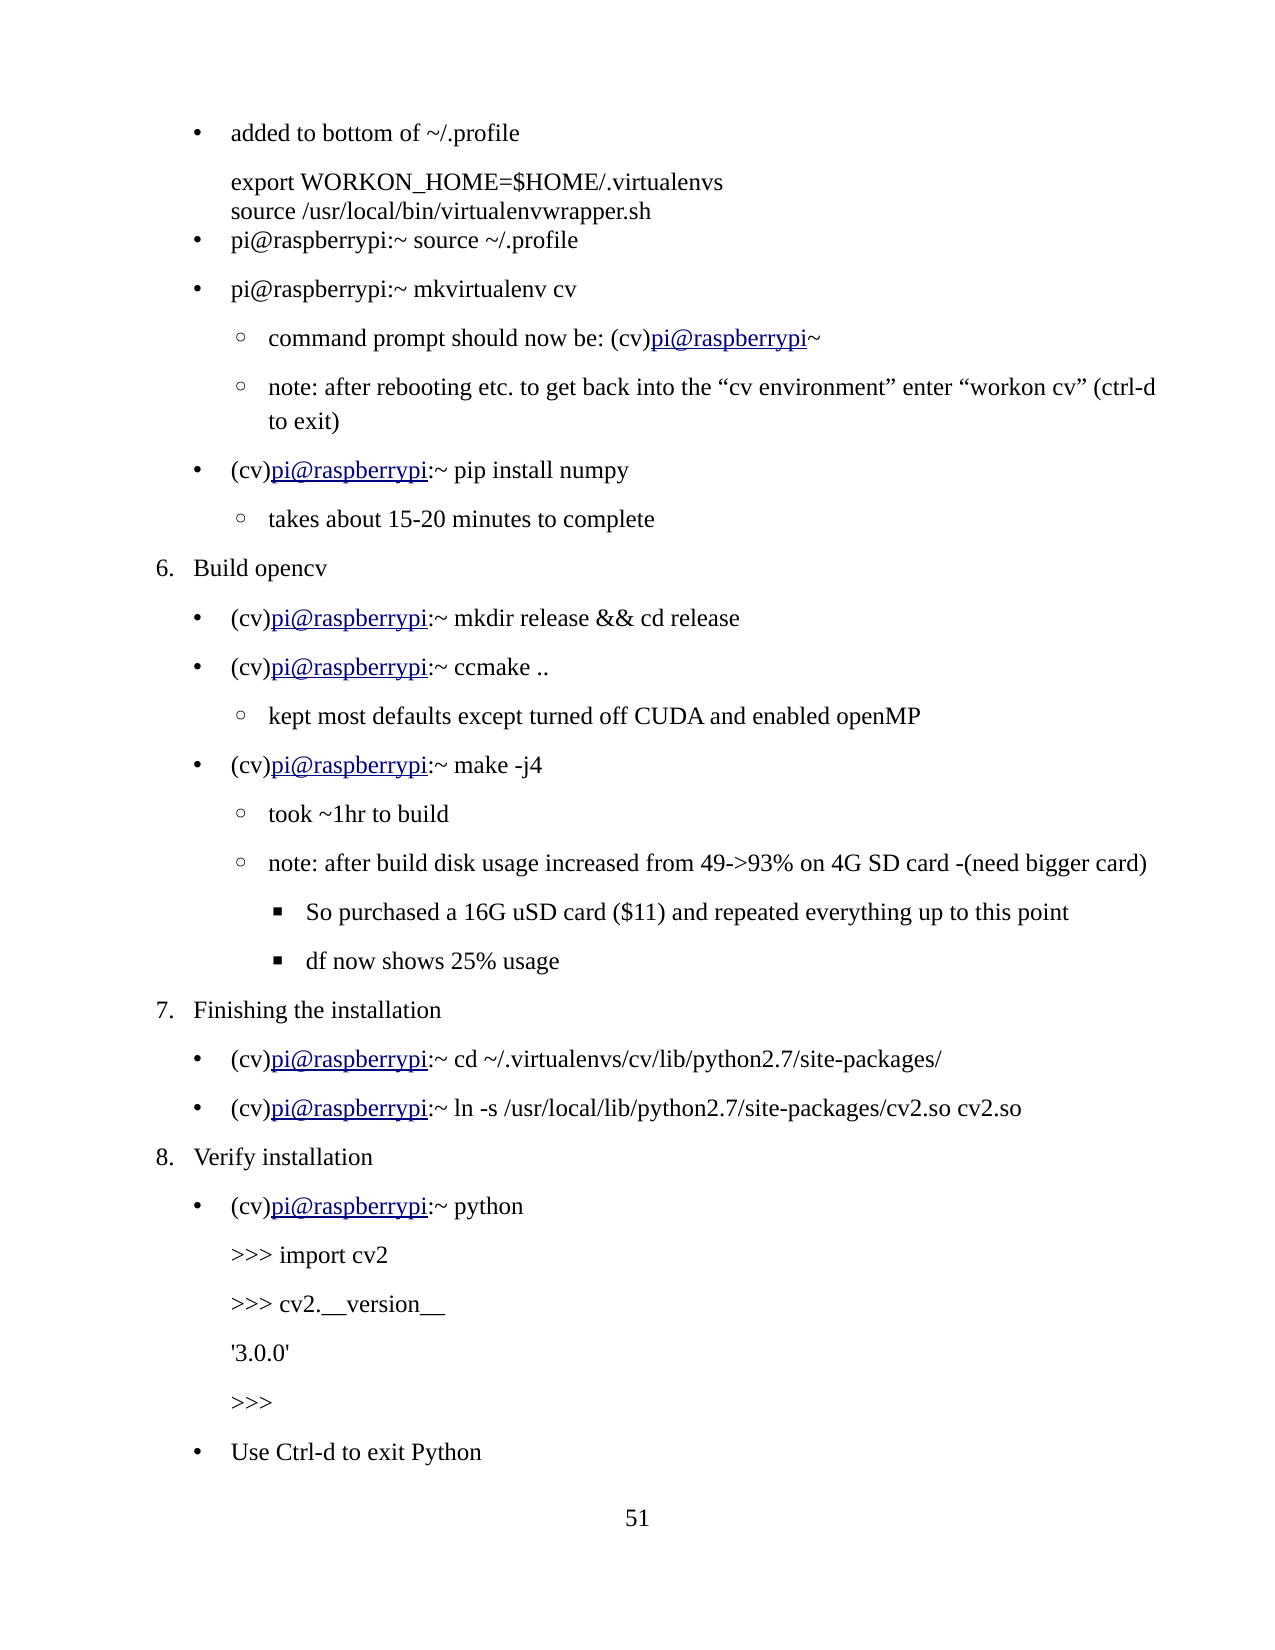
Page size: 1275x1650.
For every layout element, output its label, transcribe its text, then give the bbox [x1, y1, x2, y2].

list (cv)pi@raspberrypi:~ make -j4 [193, 750, 1157, 778]
list Use Ctrl-d to exit Python [193, 1437, 1157, 1465]
list (cv)pi@raspberrypi:~ mkdir release && cd release [193, 603, 1157, 631]
list Verify installation [156, 1142, 1157, 1171]
list pi@raspberrypi:~ mkvirtualenv cv [193, 274, 1157, 302]
list added to bottom of ~/.profile [193, 118, 1157, 147]
list note: after build disk usage increased from 49->93% on 4G SD card -(need bigger card) [231, 848, 1157, 877]
list >>> [193, 1388, 1157, 1416]
list note: after rebooting etc. to get back into the “cv environment” enter “workon cv” (ctrl-d to exit) [231, 372, 1157, 435]
list Build opencv [156, 553, 1157, 582]
list So purchased a 16G uSD card ($11) and repeated everything up to this point [268, 897, 1157, 926]
list (cv)pi@raspberrypi:~ ccmake .. [193, 652, 1157, 680]
list '3.0.0' [193, 1338, 1157, 1367]
list command prompt should now be: (cv)pi@raspberrypi~ [231, 323, 1157, 352]
list (cv)pi@raspberrypi:~ ln -s /usr/local/lib/python2.7/site-packages/cv2.so cv2.so [193, 1093, 1157, 1122]
list (cv)pi@raspberrypi:~ cd ~/.virtualenvs/cv/lib/python2.7/site-packages/ [193, 1044, 1157, 1073]
list df now shows 25% usage [268, 946, 1157, 975]
list took ~1hr to build [231, 799, 1157, 828]
list >>> import cv2 [193, 1240, 1157, 1269]
list kept most defaults except turned off CUDA and enabled openMP [231, 701, 1157, 729]
list takes about 15-20 minutes to complete [231, 504, 1157, 533]
list Finishing the installation [156, 995, 1157, 1024]
list (cv)pi@raspberrypi:~ pip install numpy [193, 455, 1157, 484]
list export WORKON_HOME=$HOME/.virtualenvs [193, 167, 1157, 196]
list (cv)pi@raspberrypi:~ python [193, 1191, 1157, 1220]
list source /usr/local/bin/virtualenvwrapper.sh [193, 196, 1157, 225]
list >>> cv2.__version__ [193, 1289, 1157, 1318]
list pi@raspberrypi:~ source ~/.profile [193, 225, 1157, 253]
